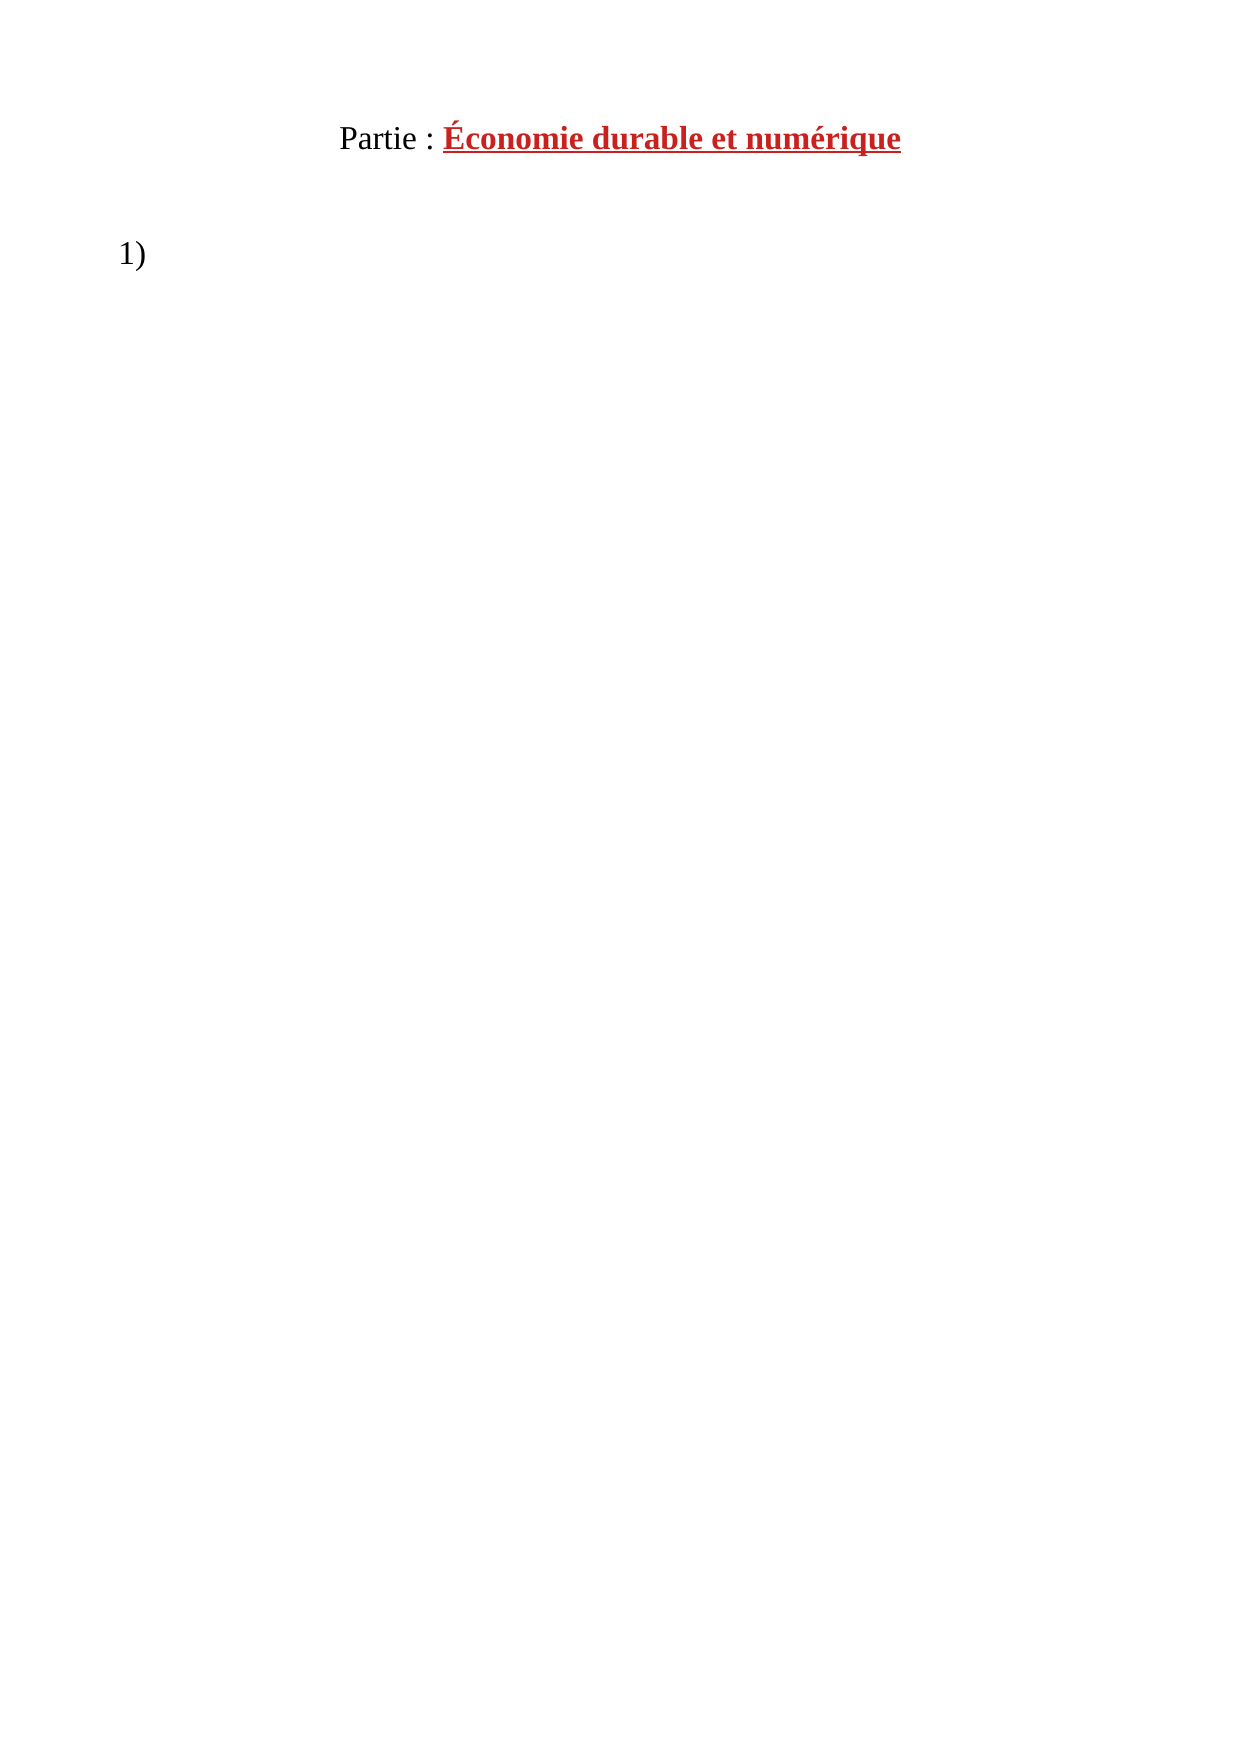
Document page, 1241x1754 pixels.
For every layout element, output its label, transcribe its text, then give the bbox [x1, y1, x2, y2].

text Partie : Économie durable et numérique [118, 118, 1122, 156]
text 1) [118, 233, 1122, 271]
